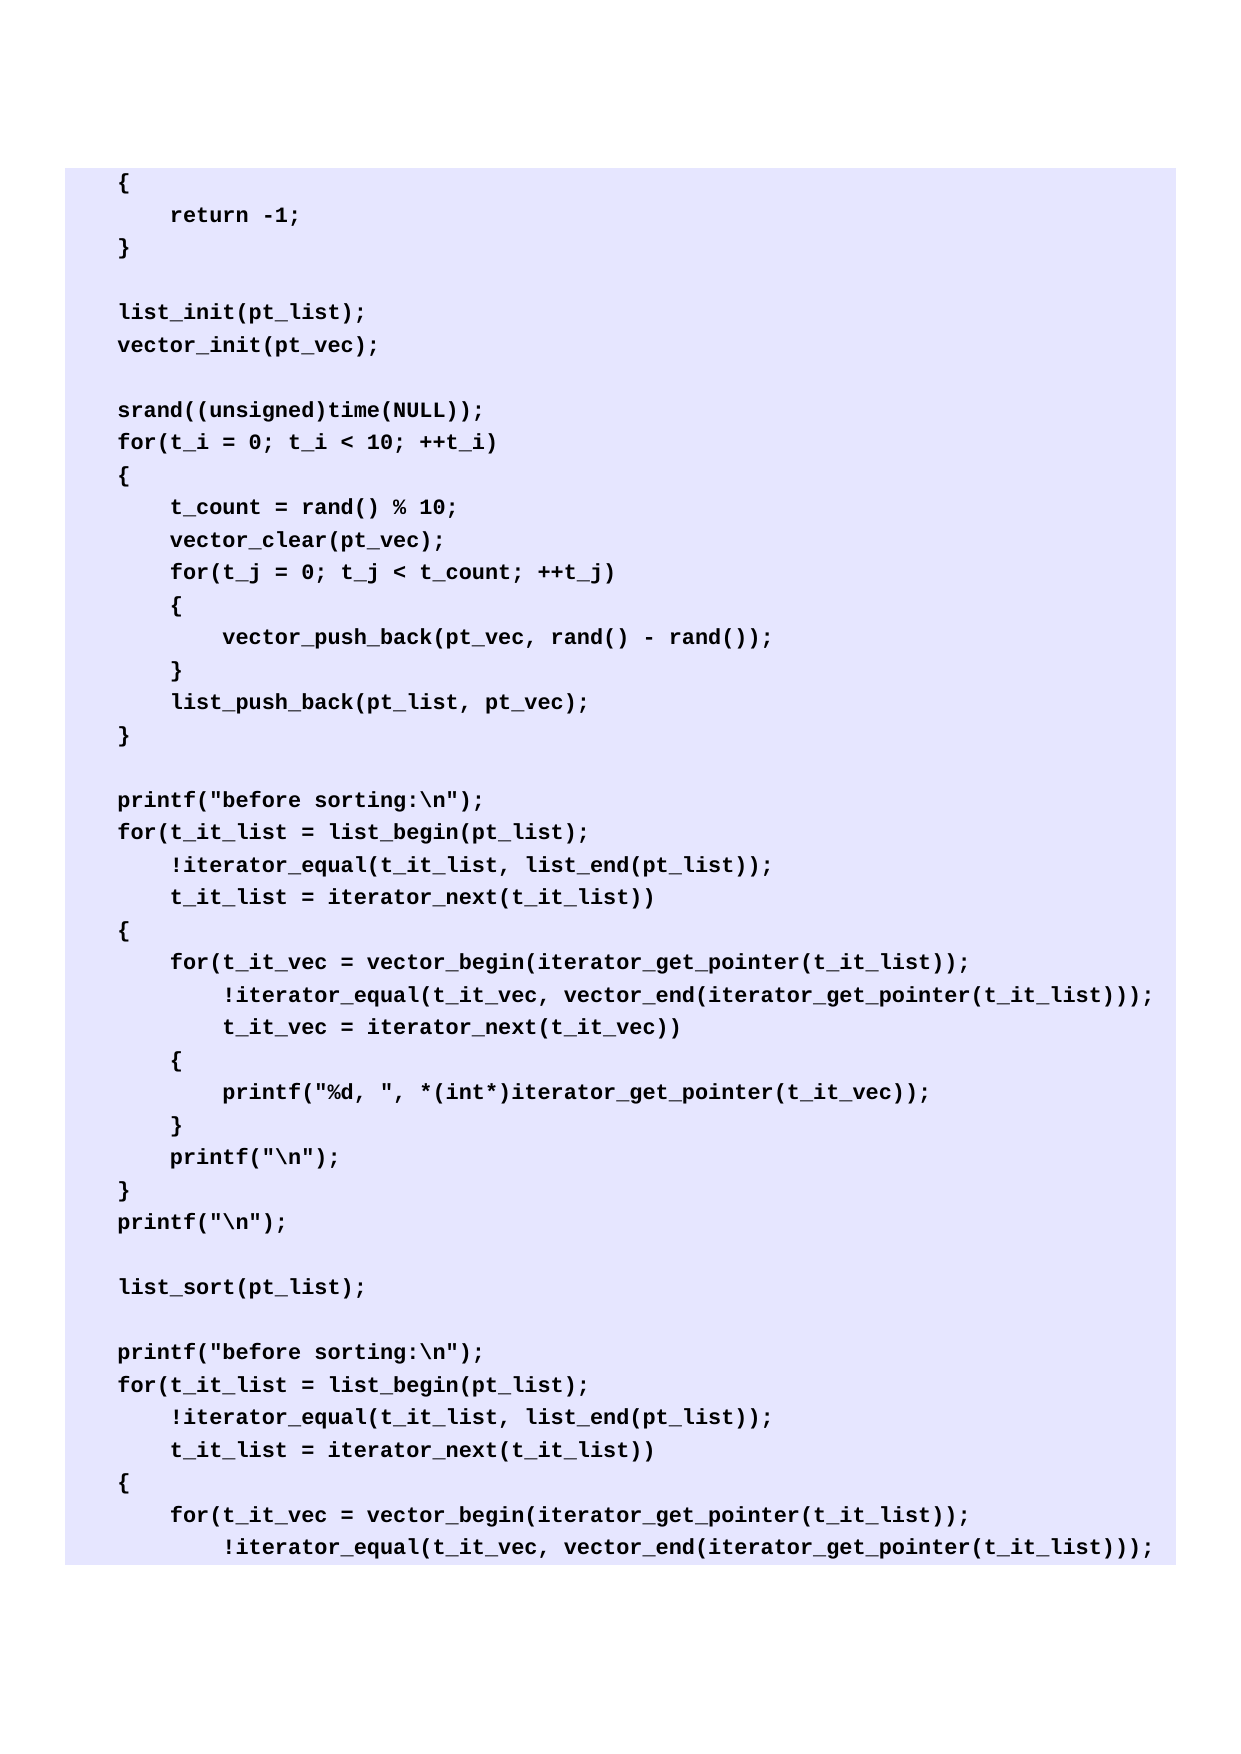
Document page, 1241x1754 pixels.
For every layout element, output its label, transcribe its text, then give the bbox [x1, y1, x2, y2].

table_header { return -1; } list_init(pt_list); vector_init(pt_vec); srand((unsigned)time(NULL)); for(t_i = 0; t_i < 10; ++t_i) { t_count = rand() % 10; vector_clear(pt_vec); for(t_j = 0; t_j < t_count; ++t_j) { vector_push_back(pt_vec, rand() - rand()); } list_push_back(pt_list, pt_vec); } printf("before sorting:\n"); for(t_it_list = list_begin(pt_list); !iterator_equal(t_it_list, list_end(pt_list)); t_it_list = iterator_next(t_it_list)) { for(t_it_vec = vector_begin(iterator_get_pointer(t_it_list)); !iterator_equal(t_it_vec, vector_end(iterator_get_pointer(t_it_list))); t_it_vec = iterator_next(t_it_vec)) { printf("%d, ", *(int*)iterator_get_pointer(t_it_vec)); } printf("\n"); } printf("\n"); list_sort(pt_list); printf("before sorting:\n"); for(t_it_list = list_begin(pt_list); !iterator_equal(t_it_list, list_end(pt_list)); t_it_list = iterator_next(t_it_list)) { for(t_it_vec = vector_begin(iterator_get_pointer(t_it_list)); !iterator_equal(t_it_vec, vector_end(iterator_get_pointer(t_it_list))); [60, 163, 1181, 1571]
